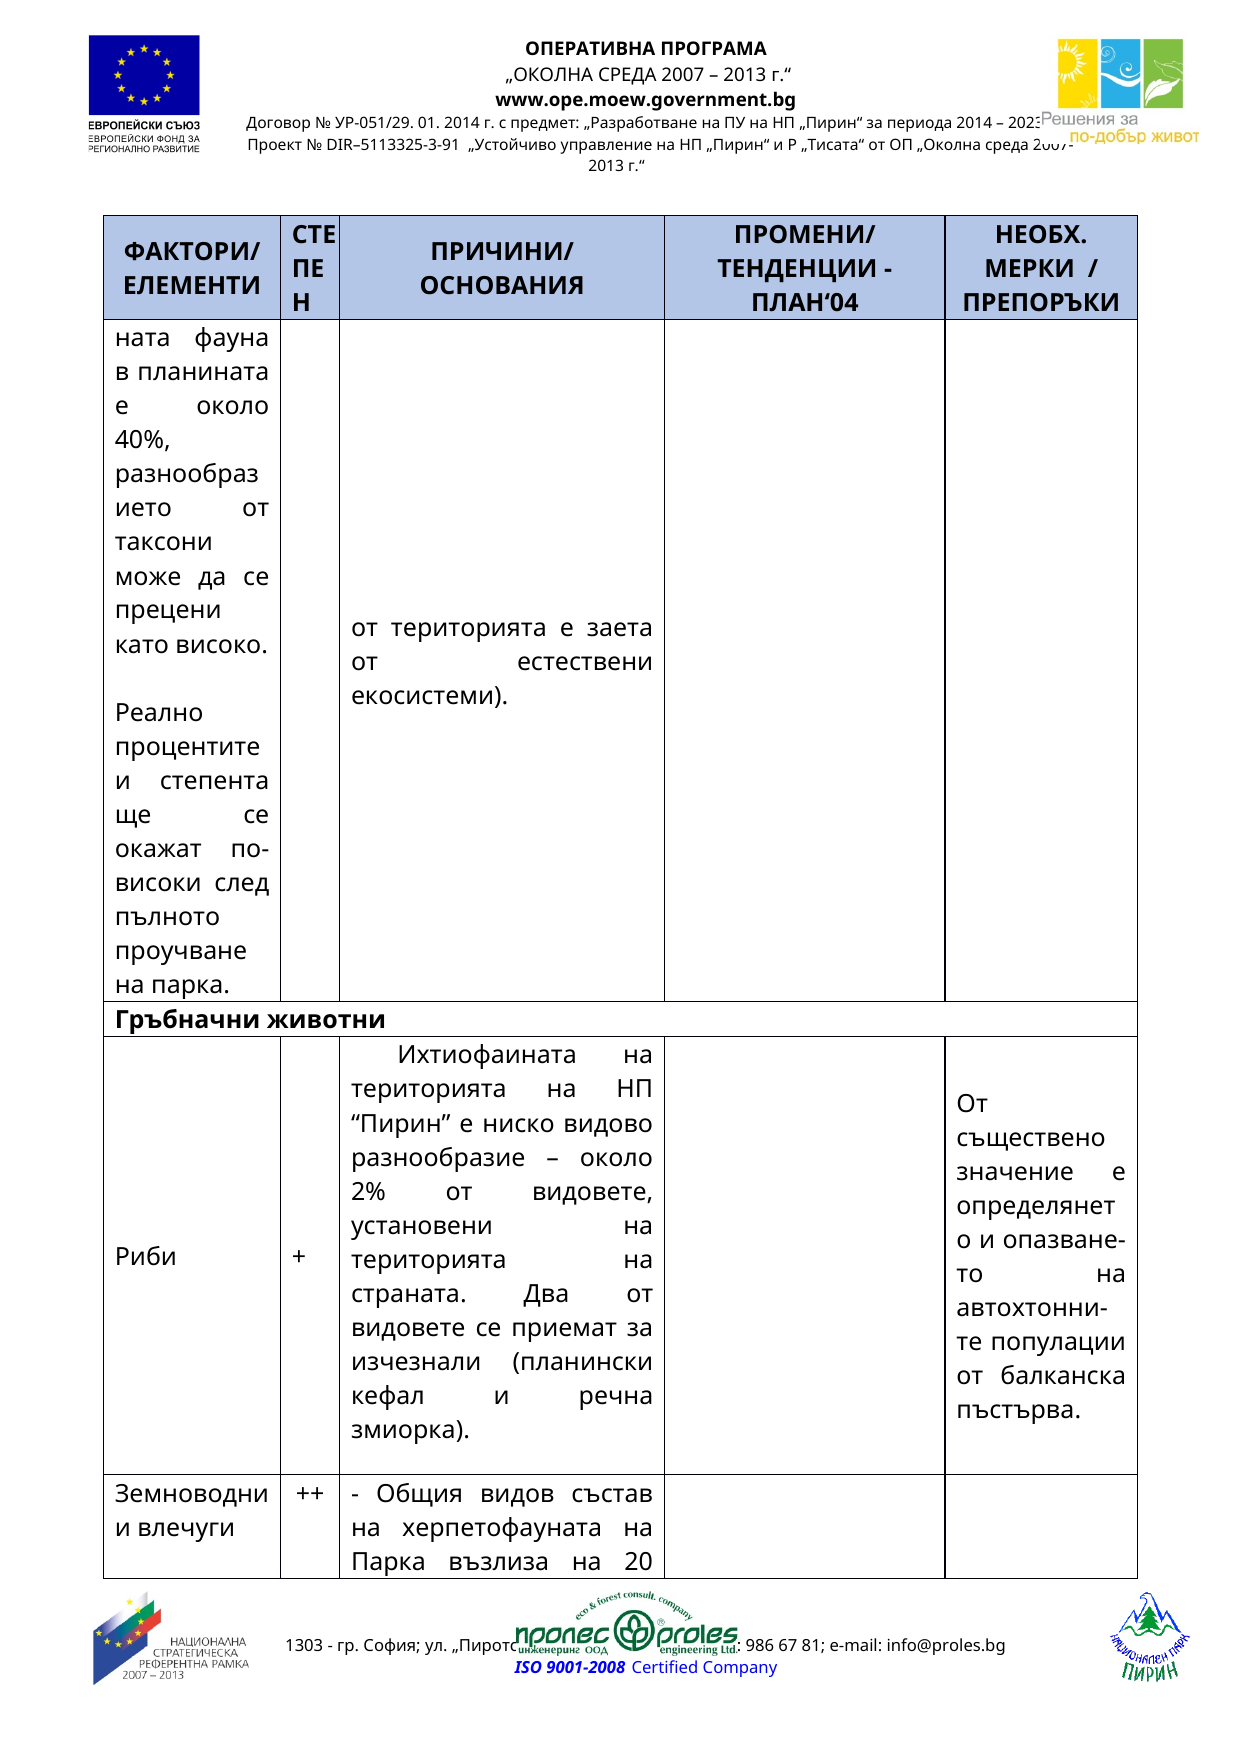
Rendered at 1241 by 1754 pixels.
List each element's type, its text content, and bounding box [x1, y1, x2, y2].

table_cell От съществено значение е определянето и опазване-то на автохтонни-те популации от балканска пъстърва. [946, 1037, 1137, 1474]
table_cell от територията е заета от естествени екосистеми). [340, 320, 664, 1001]
picture [1039, 35, 1200, 144]
table_cell [946, 320, 1137, 1001]
table_cell [281, 320, 339, 1001]
table_header ПРОМЕНИ/ ТЕНДЕНЦИИ - ПЛАН‘04 [665, 216, 944, 319]
table_cell Ихтиофаината на територията на НП “Пирин” е ниско видово разнообразие – около 2% от видовете, установени на територията на страната. Два от видовете се приемат за изчезнали (планински кефал и речна змиорка). [340, 1037, 664, 1474]
picture [1108, 1591, 1191, 1683]
table_header ПРИЧИНИ/ ОСНОВАНИЯ [340, 216, 664, 319]
table_cell [665, 1475, 944, 1577]
table_header ФАКТОРИ/ ЕЛЕМЕНТИ [104, 216, 280, 319]
table_cell ната фауна в планината е около 40%, разнообразието от таксони може да се прецени като високо. Реално процентите и степента ще се окажат по-високи след пълното проучване на парка. [104, 320, 280, 1001]
picture [516, 1591, 738, 1656]
table_cell [665, 1037, 944, 1474]
table_cell ++ [281, 1475, 339, 1577]
table_header СТЕПЕН [281, 216, 339, 319]
picture [93, 1591, 249, 1685]
table_cell - Общия видов състав на херпетофауната на Парка възлиза на 20 [340, 1475, 664, 1577]
table_cell Земноводни и влечуги [104, 1475, 280, 1577]
table_cell Риби [104, 1037, 280, 1474]
table_header НЕОБХ. МЕРКИ / ПРЕПОРЪКИ [946, 216, 1137, 319]
table_cell [665, 320, 944, 1001]
table_cell + [281, 1037, 339, 1474]
table_cell [946, 1475, 1137, 1577]
table_cell Гръбначни животни [104, 1002, 1137, 1036]
picture [88, 35, 200, 157]
